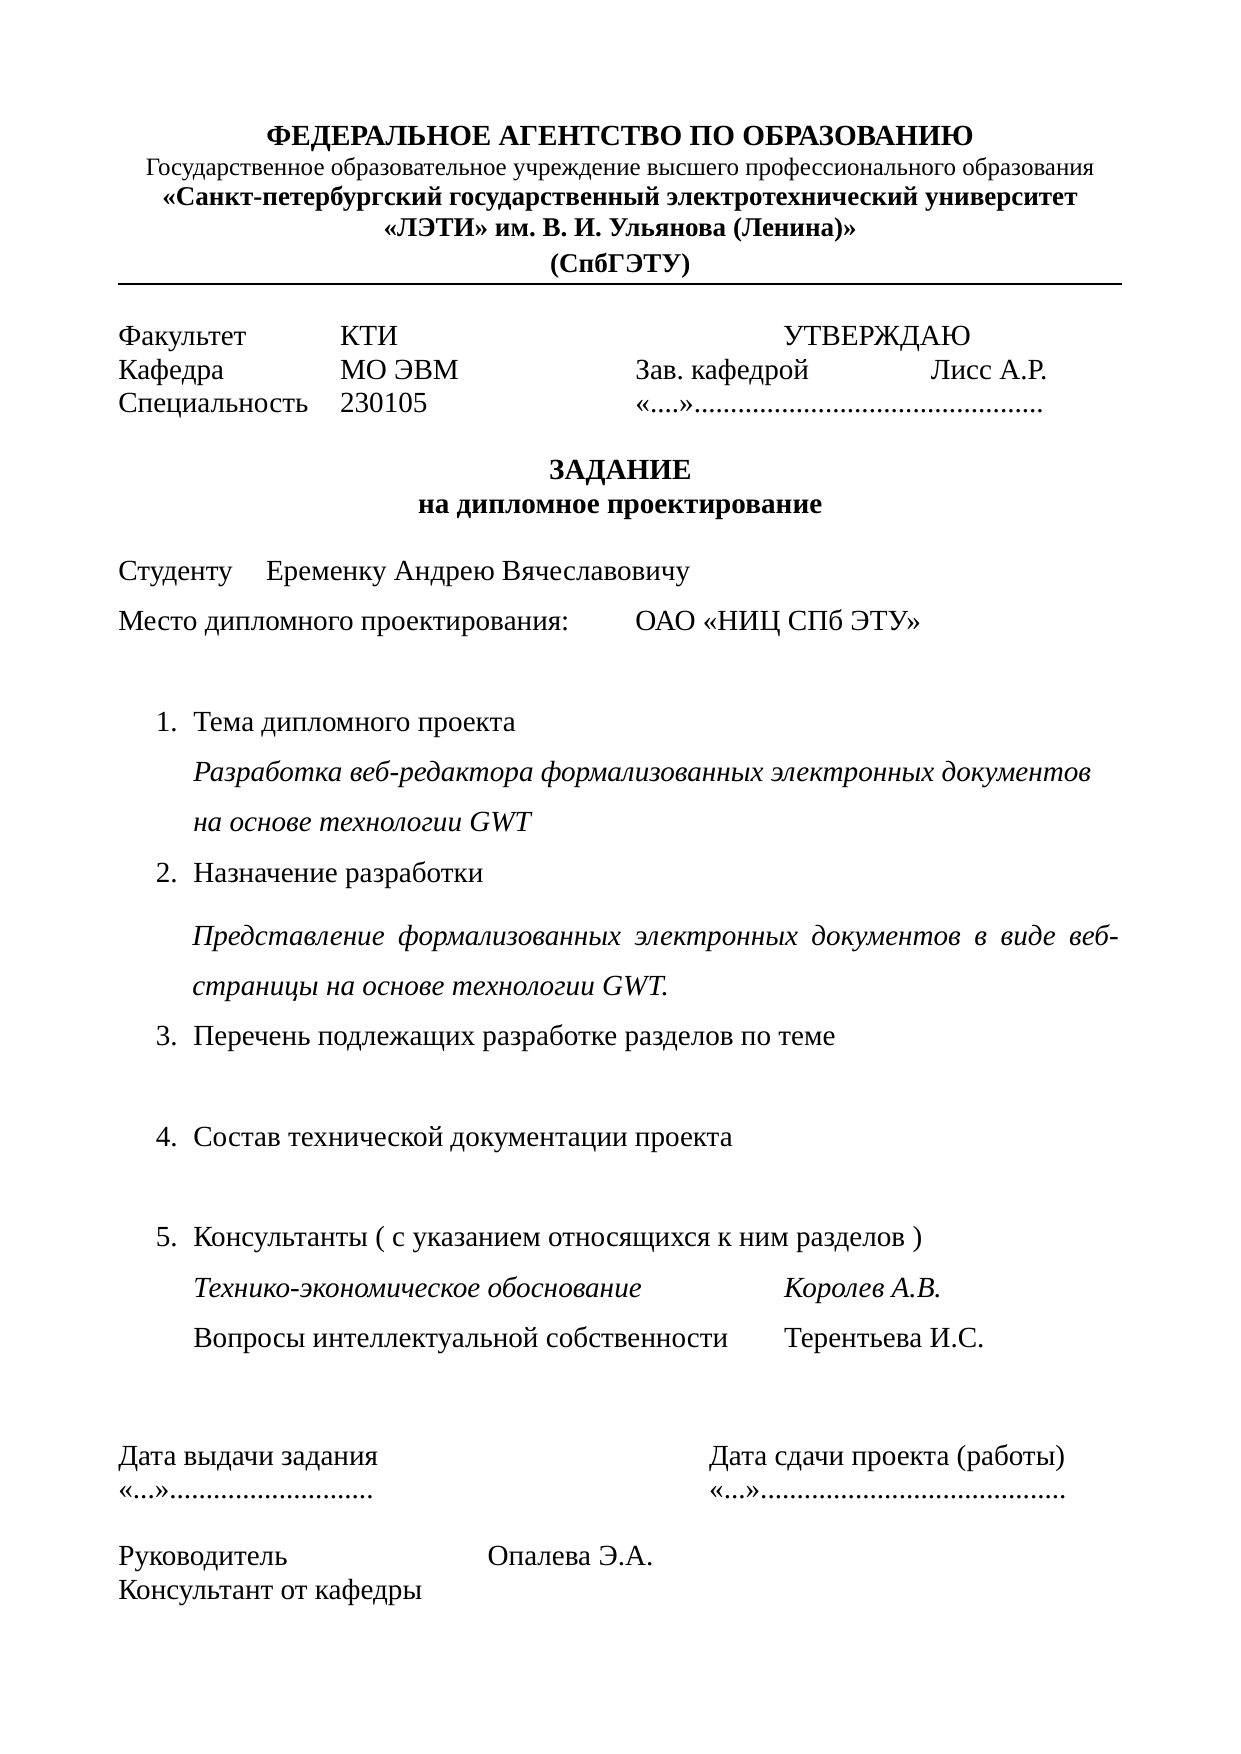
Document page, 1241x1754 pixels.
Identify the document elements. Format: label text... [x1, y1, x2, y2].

list Назначение разработки [156, 855, 1122, 888]
text Государственное образовательное учреждение высшего профессионального образования [118, 152, 1122, 180]
list Технико-экономическое обоснование Королев А.В. [156, 1270, 1122, 1303]
text Руководитель Опалева Э.А. [118, 1538, 1122, 1572]
text «...»............................ «...».......................................... [118, 1471, 1122, 1505]
list Консультанты ( с указанием относящихся к ним разделов ) [156, 1219, 1122, 1253]
text (СпбГЭТУ) [118, 243, 1122, 283]
text Дата выдачи задания Дата сдачи проекта (работы) [118, 1438, 1122, 1471]
list Представление формализованных электронных документов в виде веб-страницы на основе технологии GWT. [0, 918, 1122, 1002]
list Перечень подлежащих разработке разделов по теме [156, 1018, 1122, 1052]
list Вопросы интеллектуальной собственности Терентьева И.С. [156, 1320, 1122, 1354]
text ФЕДЕРАЛЬНОЕ АГЕНТСТВО ПО ОБРАЗОВАНИЮ [118, 118, 1122, 152]
text Консультант от кафедры [118, 1572, 1122, 1605]
text Студенту Еременку Андрею Вячеславовичу [118, 553, 1122, 587]
text «САНКТ-ПЕТЕРБУРГСКИЙ ГОСУДАРСТВЕННЫЙ ЭЛЕКТРОТЕХНИЧЕСКИЙ УНИВЕРСИТЕТ «ЛЭТИ» им. В. И. Ульянова (Ленина)» [118, 180, 1122, 243]
list Тема дипломного проекта [156, 704, 1122, 737]
text Факультет КТИ УТВЕРЖДАЮ [118, 318, 1122, 352]
text Место дипломного проектирования: ОАО «НИЦ СПб ЭТУ» [118, 603, 1122, 637]
text на дипломное проектирование [118, 486, 1122, 519]
text Кафедра МО ЭВМ Зав. кафедрой Лисс А.Р. [118, 352, 1122, 385]
text Специальность 230105 «....»................................................ [118, 385, 1122, 419]
list Состав технической документации проекта [156, 1119, 1122, 1152]
text ЗАДАНИЕ [118, 452, 1122, 486]
list Разработка веб-редактора формализованных электронных документов на основе технологии GWT [156, 754, 1122, 838]
